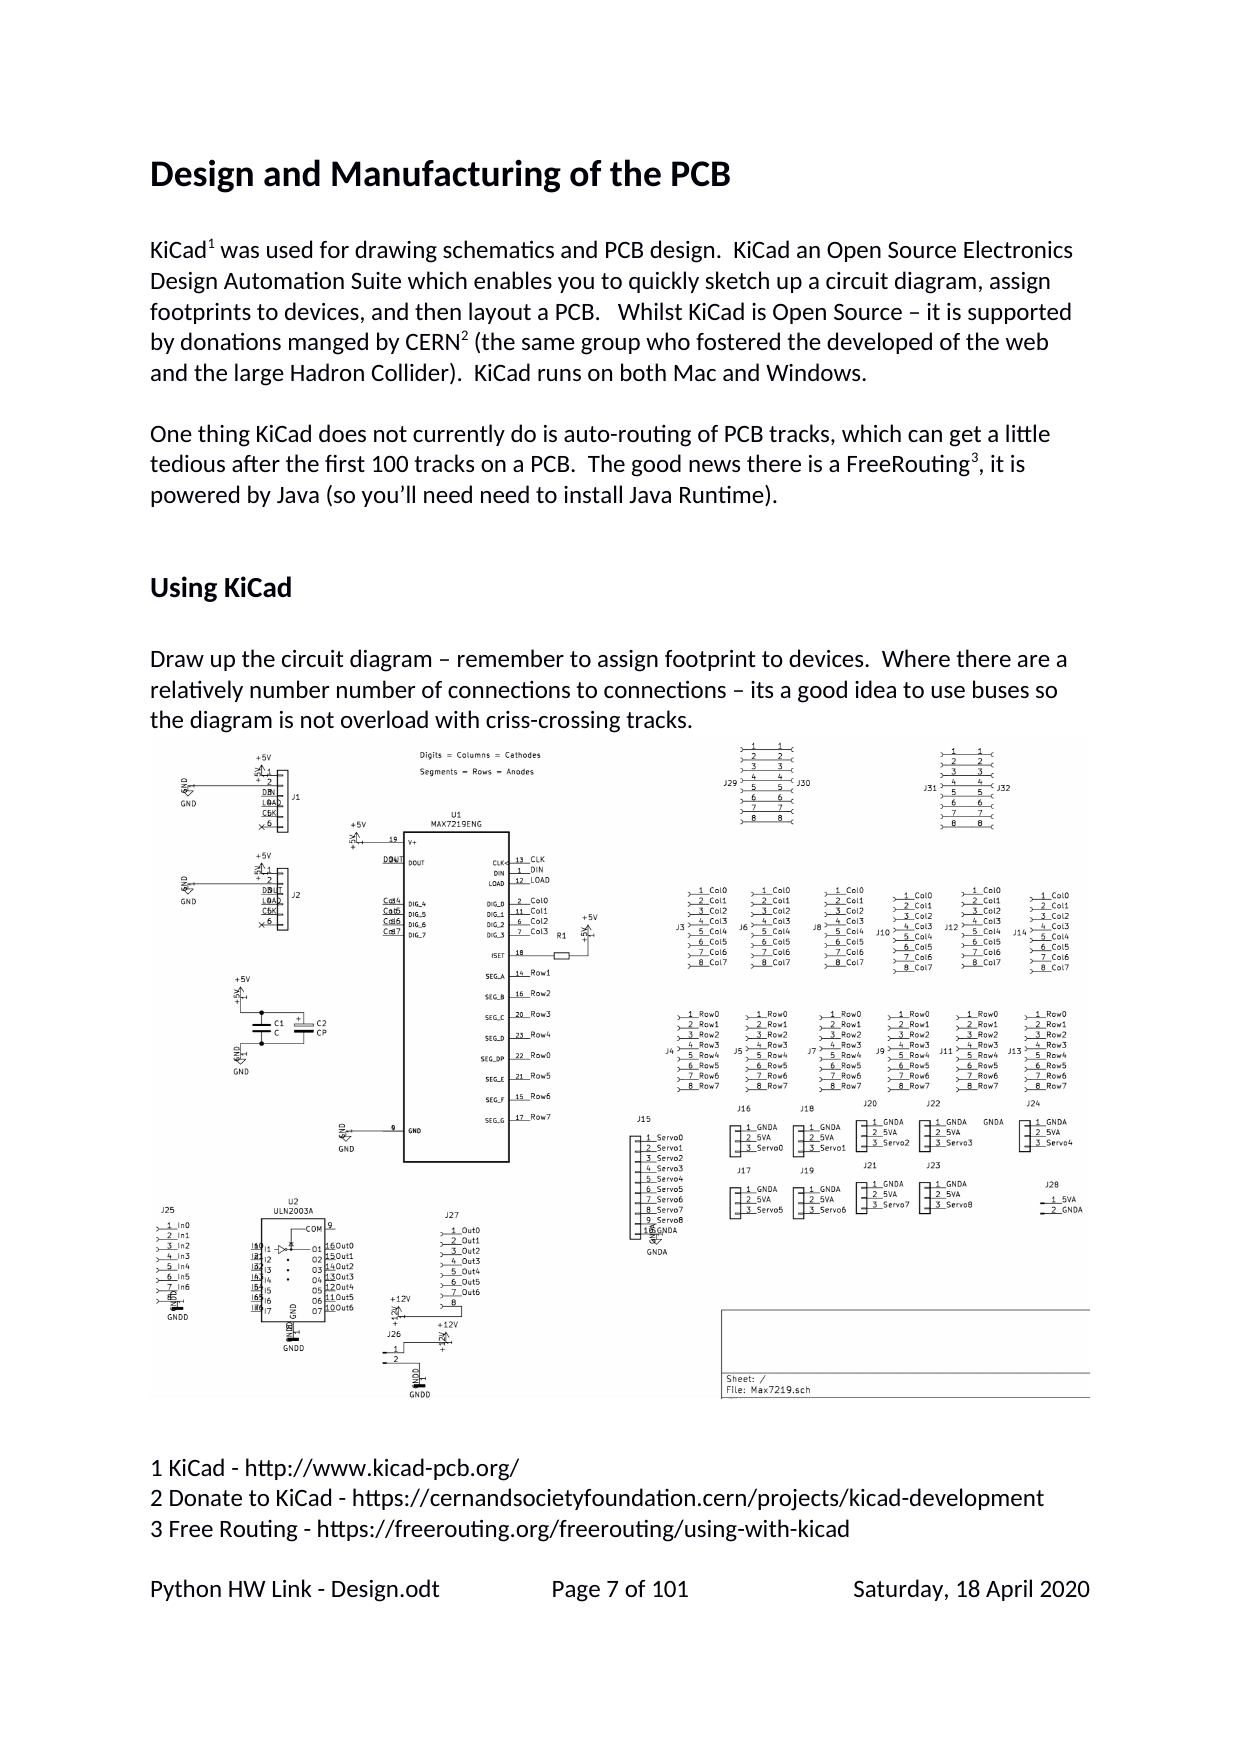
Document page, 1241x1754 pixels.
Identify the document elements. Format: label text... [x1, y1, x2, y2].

text Free Routing - https://freerouting.org/freerouting/using-with-kicad [150, 1513, 1090, 1543]
picture [150, 735, 1091, 1399]
subtitle Using KiCad [150, 569, 1090, 605]
text KiCad - http://www.kicad-pcb.org/ [150, 1452, 1090, 1482]
text Draw up the circuit diagram – remember to assign footprint to devices. Where there are a relatively number number of connections to connections – its a good idea to use buses so the diagram is not overload with criss-crossing tracks. [150, 643, 1090, 735]
subtitle Design and Manufacturing of the PCB [150, 150, 1090, 196]
text One thing KiCad does not currently do is auto-routing of PCB tracks, which can get a little tedious after the first 100 tracks on a PCB. The good news there is a FreeRouting, it is powered by Java (so you’ll need need to install Java Runtime). [150, 418, 1090, 509]
text Donate to KiCad - https://cernandsocietyfoundation.cern/projects/kicad-development [150, 1482, 1090, 1513]
text KiCad was used for drawing schematics and PCB design. KiCad an Open Source Electronics Design Automation Suite which enables you to quickly sketch up a circuit diagram, assign footprints to devices, and then layout a PCB. Whilst KiCad is Open Source – it is supported by donations manged by CERN (the same group who fostered the developed of the web and the large Hadron Collider). KiCad runs on both Mac and Windows. [150, 235, 1090, 387]
